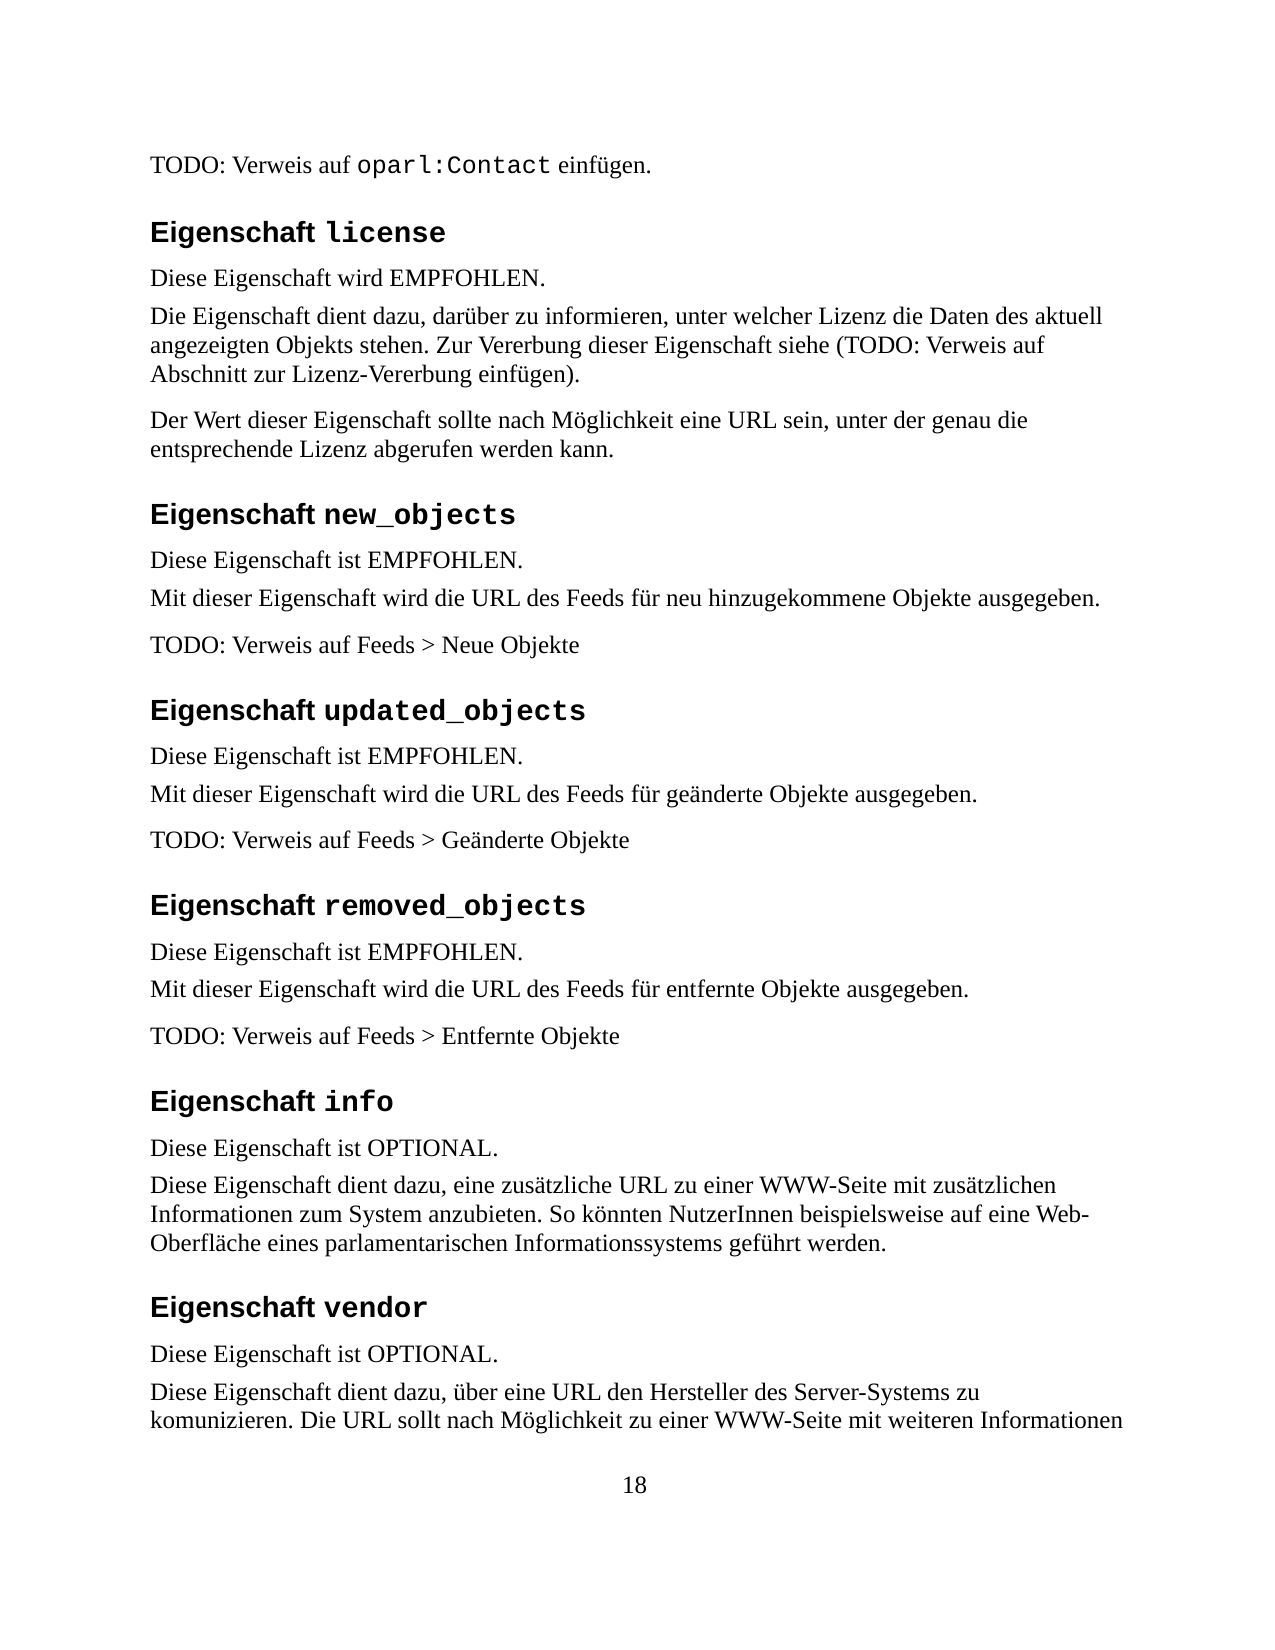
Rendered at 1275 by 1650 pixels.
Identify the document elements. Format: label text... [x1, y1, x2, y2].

text Die Eigenschaft dient dazu, darüber zu informieren, unter welcher Lizenz die Daten des aktuell angezeigten Objekts stehen. Zur Vererbung dieser Eigenschaft siehe (TODO: Verweis auf Abschnitt zur Lizenz-Vererbung einfügen). [150, 301, 1125, 387]
text Diese Eigenschaft ist EMPFOHLEN. [150, 741, 1125, 770]
text TODO: Verweis auf Feeds > Entfernte Objekte [150, 1021, 1125, 1050]
text Diese Eigenschaft ist OPTIONAL. [150, 1133, 1125, 1161]
text Diese Eigenschaft ist EMPFOHLEN. [150, 545, 1125, 574]
text Diese Eigenschaft dient dazu, über eine URL den Hersteller des Server-Systems zu komunizieren. Die URL sollt nach Möglichkeit zu einer WWW-Seite mit weiteren Informationen [150, 1377, 1125, 1434]
text Diese Eigenschaft ist OPTIONAL. [150, 1339, 1125, 1368]
subtitle Eigenschaft info [150, 1084, 1125, 1120]
text Mit dieser Eigenschaft wird die URL des Feeds für entfernte Objekte ausgegeben. [150, 974, 1125, 1003]
text Der Wert dieser Eigenschaft sollte nach Möglichkeit eine URL sein, unter der genau die entsprechende Lizenz abgerufen werden kann. [150, 405, 1125, 463]
subtitle Eigenschaft updated_objects [150, 692, 1125, 729]
text Mit dieser Eigenschaft wird die URL des Feeds für neu hinzugekommene Objekte ausgegeben. [150, 583, 1125, 612]
text TODO: Verweis auf Feeds > Neue Objekte [150, 630, 1125, 658]
text TODO: Verweis auf oparl:Contact einfügen. [150, 150, 1125, 181]
text TODO: Verweis auf Feeds > Geänderte Objekte [150, 826, 1125, 854]
subtitle Eigenschaft vendor [150, 1291, 1125, 1327]
text Diese Eigenschaft dient dazu, eine zusätzliche URL zu einer WWW-Seite mit zusätzlichen Informationen zum System anzubieten. So könnten NutzerInnen beispielsweise auf eine Web-Oberfläche eines parlamentarischen Informationssystems geführt werden. [150, 1170, 1125, 1257]
subtitle Eigenschaft removed_objects [150, 888, 1125, 924]
text Diese Eigenschaft ist EMPFOHLEN. [150, 937, 1125, 966]
text Mit dieser Eigenschaft wird die URL des Feeds für geänderte Objekte ausgegeben. [150, 779, 1125, 808]
subtitle Eigenschaft license [150, 215, 1125, 251]
text Diese Eigenschaft wird EMPFOHLEN. [150, 263, 1125, 292]
subtitle Eigenschaft new_objects [150, 497, 1125, 533]
